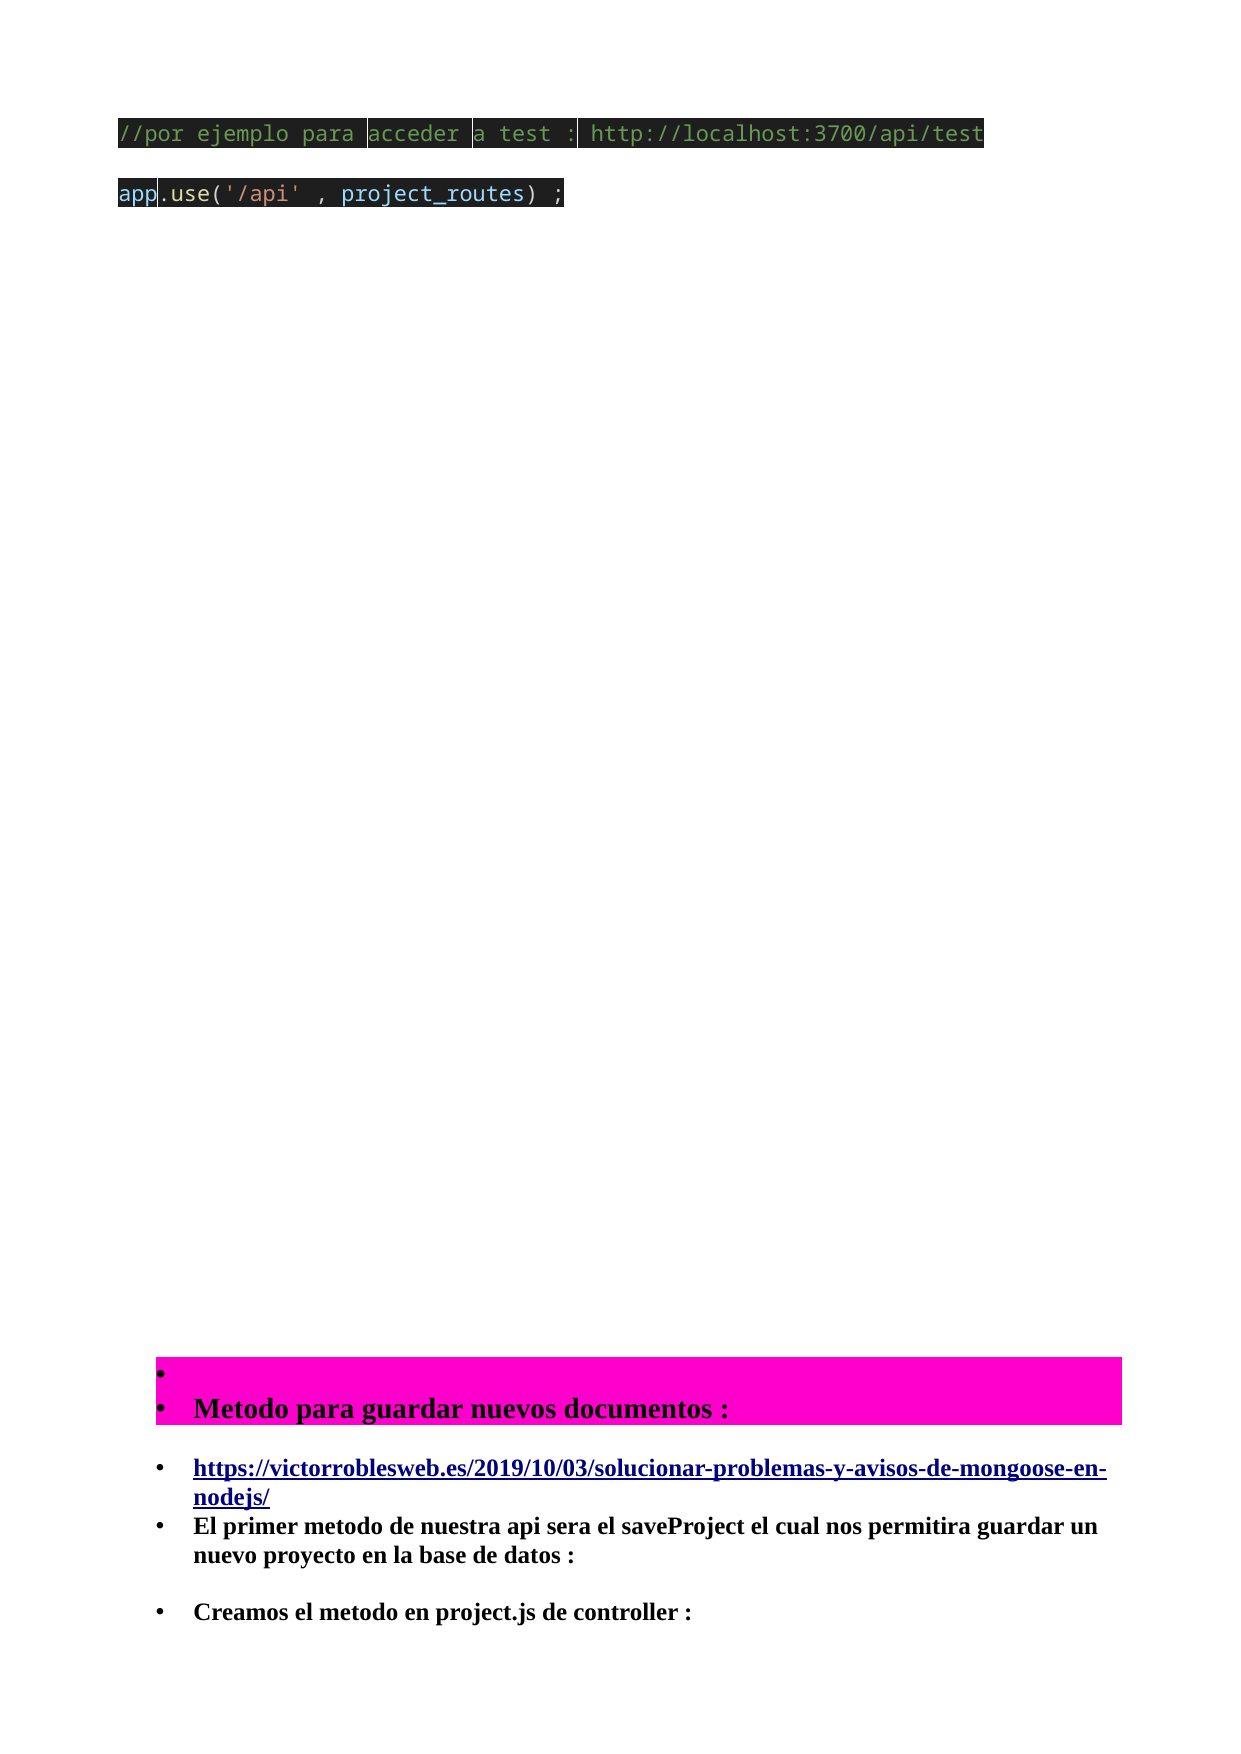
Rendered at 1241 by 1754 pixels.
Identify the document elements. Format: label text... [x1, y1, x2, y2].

text //por ejemplo para acceder a test : http://localhost:3700/api/test [118, 118, 1122, 148]
list Creamos el metodo en project.js de controller : [156, 1597, 1122, 1626]
list El primer metodo de nuestra api sera el saveProject el cual nos permitira guardar un nuevo proyecto en la base de datos : [156, 1511, 1122, 1568]
list https://victorroblesweb.es/2019/10/03/solucionar-problemas-y-avisos-de-mongoose-en-nodejs/ [156, 1453, 1122, 1511]
list Metodo para guardar nuevos documentos : [156, 1391, 1122, 1425]
text app.use('/api' , project_routes) ; [118, 178, 1122, 207]
